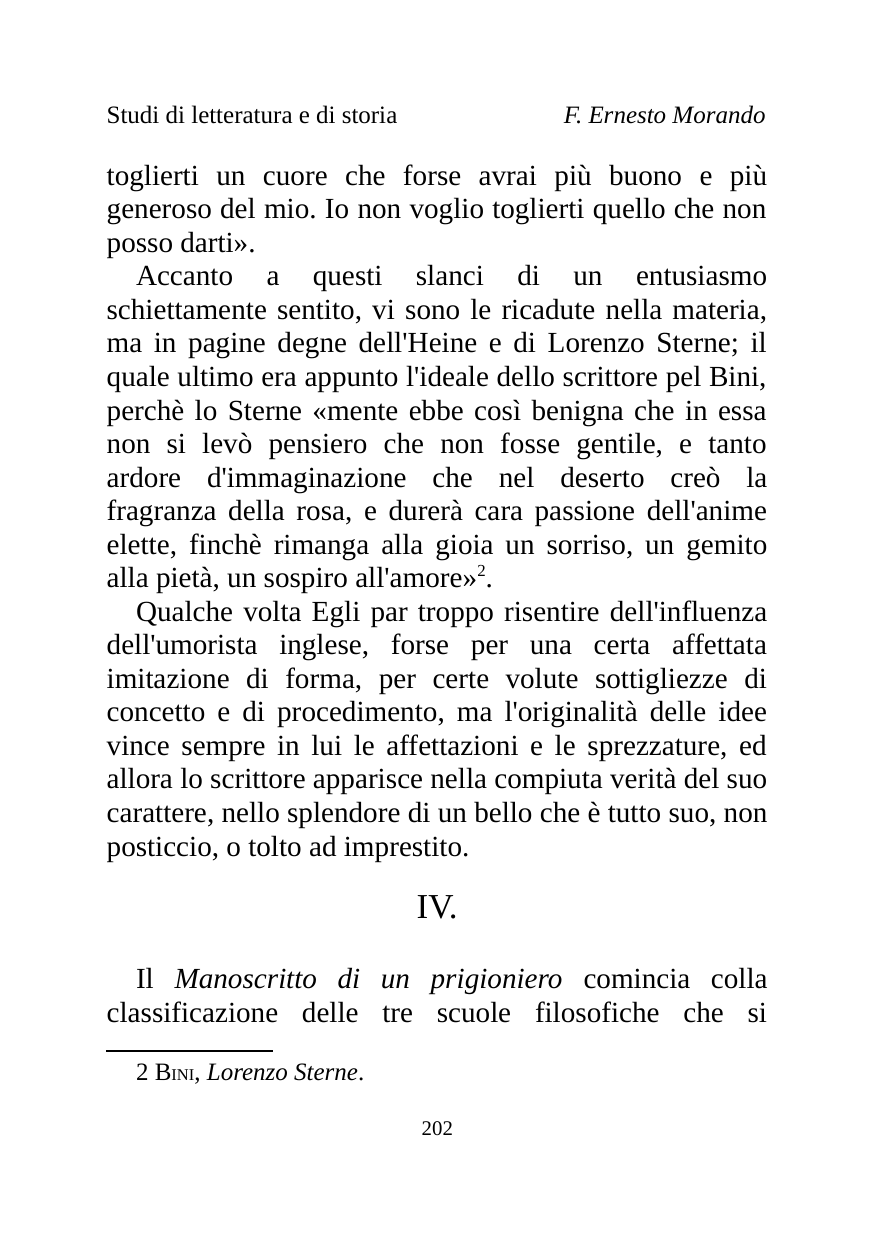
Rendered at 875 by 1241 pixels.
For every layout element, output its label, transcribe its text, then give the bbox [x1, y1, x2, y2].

text Il Manoscritto di un prigioniero comincia colla classificazione delle tre scuole filosofiche che si [106, 962, 768, 1029]
subtitle IV. [106, 886, 768, 926]
text Bini, Lorenzo Sterne. [106, 1057, 768, 1086]
text toglierti un cuore che forse avrai più buono e più generoso del mio. Io non voglio toglierti quello che non posso darti». [106, 158, 768, 258]
text Accanto a questi slanci di un entusiasmo schiettamente sentito, vi sono le ricadute nella materia, ma in pagine degne dell'Heine e di Lorenzo Sterne; il quale ultimo era appunto l'ideale dello scrittore pel Bini, perchè lo Sterne «mente ebbe così benigna che in essa non si levò pensiero che non fosse gentile, e tanto ardore d'immaginazione che nel deserto creò la fragranza della rosa, e durerà cara passione dell'anime elette, finchè rimanga alla gioia un sorriso, un gemito alla pietà, un sospiro all'amore». [106, 258, 768, 594]
text Qualche volta Egli par troppo risentire dell'influenza dell'umorista inglese, forse per una certa affettata imitazione di forma, per certe volute sottigliezze di concetto e di procedimento, ma l'originalità delle idee vince sempre in lui le affettazioni e le sprezzature, ed allora lo scrittore apparisce nella compiuta verità del suo carattere, nello splendore di un bello che è tutto suo, non posticcio, o tolto ad imprestito. [106, 594, 768, 862]
